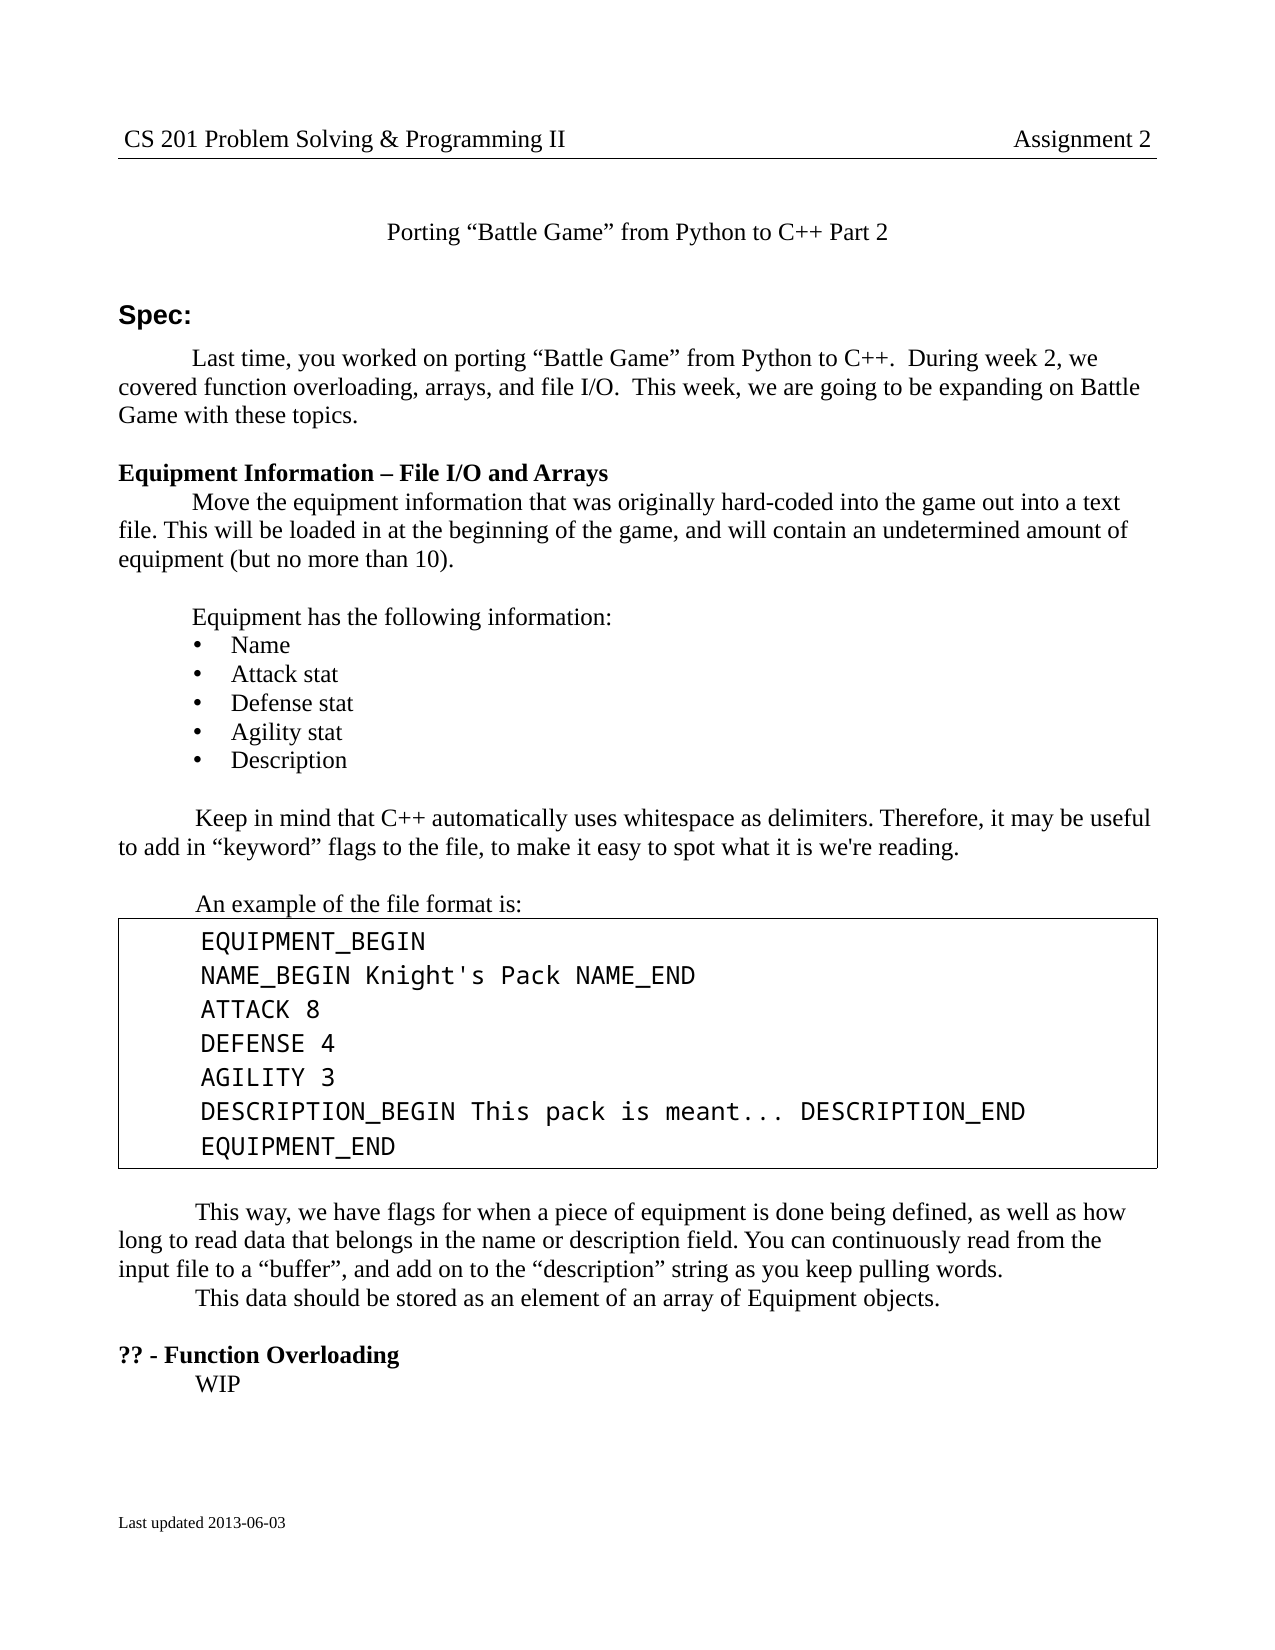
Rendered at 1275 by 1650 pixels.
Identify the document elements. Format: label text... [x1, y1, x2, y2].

text Move the equipment information that was originally hard-coded into the game out into a text file. This will be loaded in at the beginning of the game, and will contain an undetermined amount of equipment (but no more than 10). [118, 487, 1157, 573]
list Description [193, 745, 1157, 774]
text Equipment Information – File I/O and Arrays [118, 458, 1157, 487]
list Defense stat [193, 688, 1157, 717]
text This way, we have flags for when a piece of equipment is done being defined, as well as how long to read data that belongs in the name or description field. You can continuously read from the input file to a “buffer”, and add on to the “description” string as you keep pulling words. [118, 1197, 1157, 1283]
table_header EQUIPMENT_BEGIN NAME_BEGIN Knight's Pack NAME_END ATTACK 8 DEFENSE 4 AGILITY 3 DESCRIPTION_BEGIN This pack is meant... DESCRIPTION_END EQUIPMENT_END [119, 919, 1157, 1168]
text This data should be stored as an element of an array of Equipment objects. [118, 1283, 1157, 1312]
text An example of the file format is: [118, 889, 1157, 918]
text WIP [118, 1369, 1157, 1398]
list Agility stat [193, 717, 1157, 745]
text Equipment has the following information: [118, 602, 1157, 630]
text ?? - Function Overloading [118, 1341, 1157, 1369]
list Name [193, 630, 1157, 659]
text Last time, you worked on porting “Battle Game” from Python to C++. During week 2, we covered function overloading, arrays, and file I/O. This week, we are going to be expanding on Battle Game with these topics. [118, 343, 1157, 429]
subtitle Spec: [118, 299, 1157, 330]
list Attack stat [193, 659, 1157, 688]
text Porting “Battle Game” from Python to C++ Part 2 [118, 217, 1157, 245]
text Keep in mind that C++ automatically uses whitespace as delimiters. Therefore, it may be useful to add in “keyword” flags to the file, to make it easy to spot what it is we're reading. [118, 803, 1157, 860]
